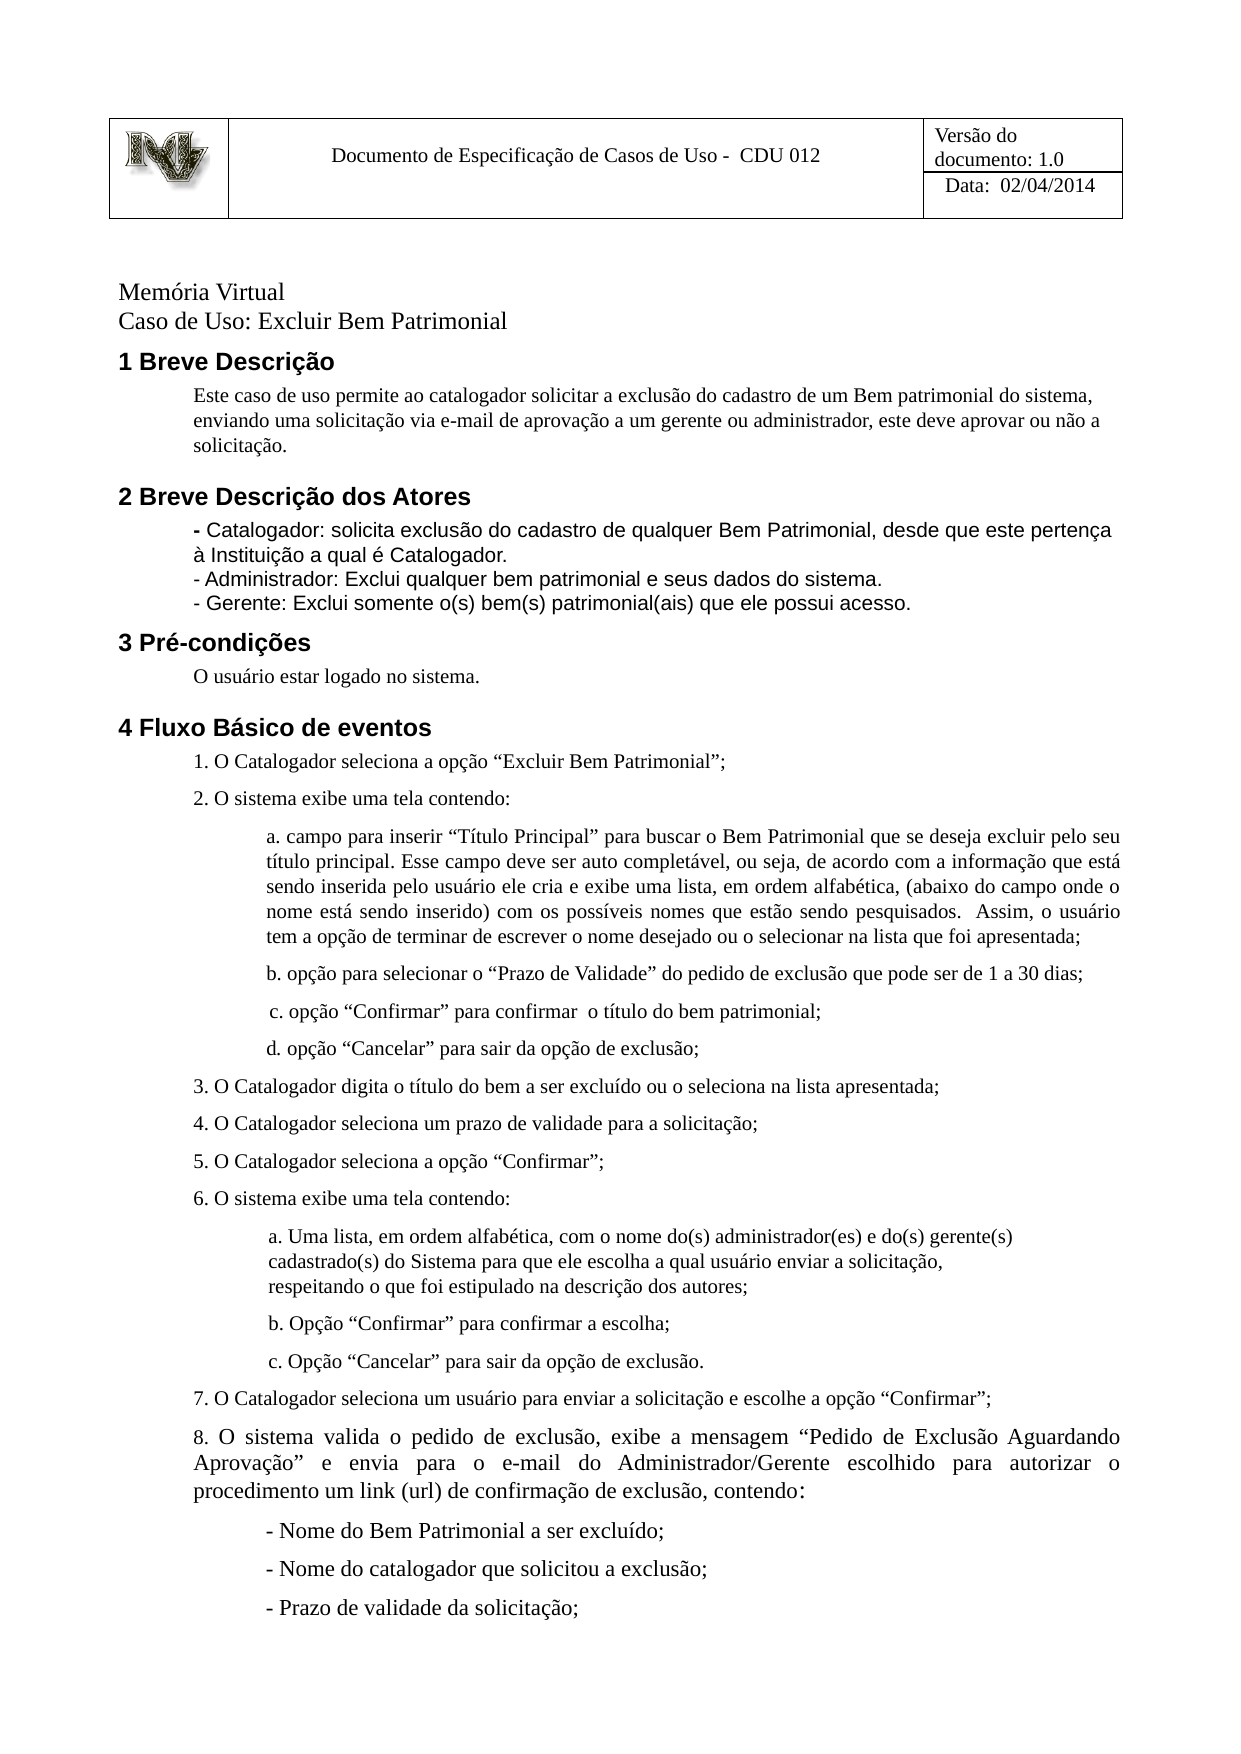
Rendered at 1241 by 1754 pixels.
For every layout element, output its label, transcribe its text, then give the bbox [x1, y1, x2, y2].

text c. Opção “Cancelar” para sair da opção de exclusão. [118, 1348, 1122, 1373]
text b. opção para selecionar o “Prazo de Validade” do pedido de exclusão que pode ser de 1 a 30 dias; [266, 960, 1122, 985]
text - Administrador: Exclui qualquer bem patrimonial e seus dados do sistema. [118, 567, 1122, 591]
text 4. O Catalogador seleciona um prazo de validade para a solicitação; [118, 1110, 1122, 1135]
text 7. O Catalogador seleciona um usuário para enviar a solicitação e escolhe a opção “Confirmar”; [118, 1385, 1122, 1410]
text d. opção “Cancelar” para sair da opção de exclusão; [118, 1035, 1122, 1060]
subtitle Pré-condições [118, 628, 1122, 656]
list O sistema exibe uma tela contendo: [193, 785, 1122, 810]
text b. Opção “Confirmar” para confirmar a escolha; [118, 1310, 1122, 1335]
text 8. O sistema valida o pedido de exclusão, exibe a mensagem “Pedido de Exclusão Aguardando Aprovação” e envia para o e-mail do Administrador/Gerente escolhido para autorizar o procedimento um link (url) de confirmação de exclusão, contendo: [193, 1423, 1122, 1504]
text Memória Virtual Caso de Uso: Excluir Bem Patrimonial [118, 277, 1122, 335]
text 3. O Catalogador digita o título do bem a ser excluído ou o seleciona na lista apresentada; [118, 1073, 1122, 1098]
picture [120, 119, 210, 194]
text - Gerente: Exclui somente o(s) bem(s) patrimonial(ais) que ele possui acesso. [118, 591, 1122, 615]
subtitle Breve Descrição [118, 347, 1122, 376]
text O usuário estar logado no sistema. [193, 663, 1122, 688]
text a. Uma lista, em ordem alfabética, com o nome do(s) administrador(es) e do(s) gerente(s) cadastrado(s) do Sistema para que ele escolha a qual usuário enviar a solicitação, respeitando o que foi estipulado na descrição dos autores; [118, 1223, 1122, 1298]
text - Nome do catalogador que solicitou a exclusão; [266, 1556, 1122, 1582]
subtitle Fluxo Básico de eventos [118, 713, 1122, 741]
text a. campo para inserir “Título Principal” para buscar o Bem Patrimonial que se deseja excluir pelo seu título principal. Esse campo deve ser auto completável, ou seja, de acordo com a informação que está sendo inserida pelo usuário ele cria e exibe uma lista, em ordem alfabética, (abaixo do campo onde o nome está sendo inserido) com os possíveis nomes que estão sendo pesquisados. Assim, o usuário tem a opção de terminar de escrever o nome desejado ou o selecionar na lista que foi apresentada; [266, 823, 1122, 948]
text - Nome do Bem Patrimonial a ser excluído; [266, 1517, 1122, 1543]
text Este caso de uso permite ao catalogador solicitar a exclusão do cadastro de um Bem patrimonial do sistema, enviando uma solicitação via e-mail de aprovação a um gerente ou administrador, este deve aprovar ou não a solicitação. [193, 382, 1122, 457]
text 6. O sistema exibe uma tela contendo: [118, 1185, 1122, 1210]
subtitle - Catalogador: solicita exclusão do cadastro de qualquer Bem Patrimonial, desde que este pertença à Instituição a qual é Catalogador. [118, 517, 1122, 567]
text 5. O Catalogador seleciona a opção “Confirmar”; [118, 1148, 1122, 1173]
list O Catalogador seleciona a opção “Excluir Bem Patrimonial”; [193, 748, 1122, 773]
text c. opção “Confirmar” para confirmar o título do bem patrimonial; [118, 998, 1122, 1023]
text - Prazo de validade da solicitação; [266, 1594, 1122, 1621]
subtitle Breve Descrição dos Atores [118, 482, 1122, 511]
